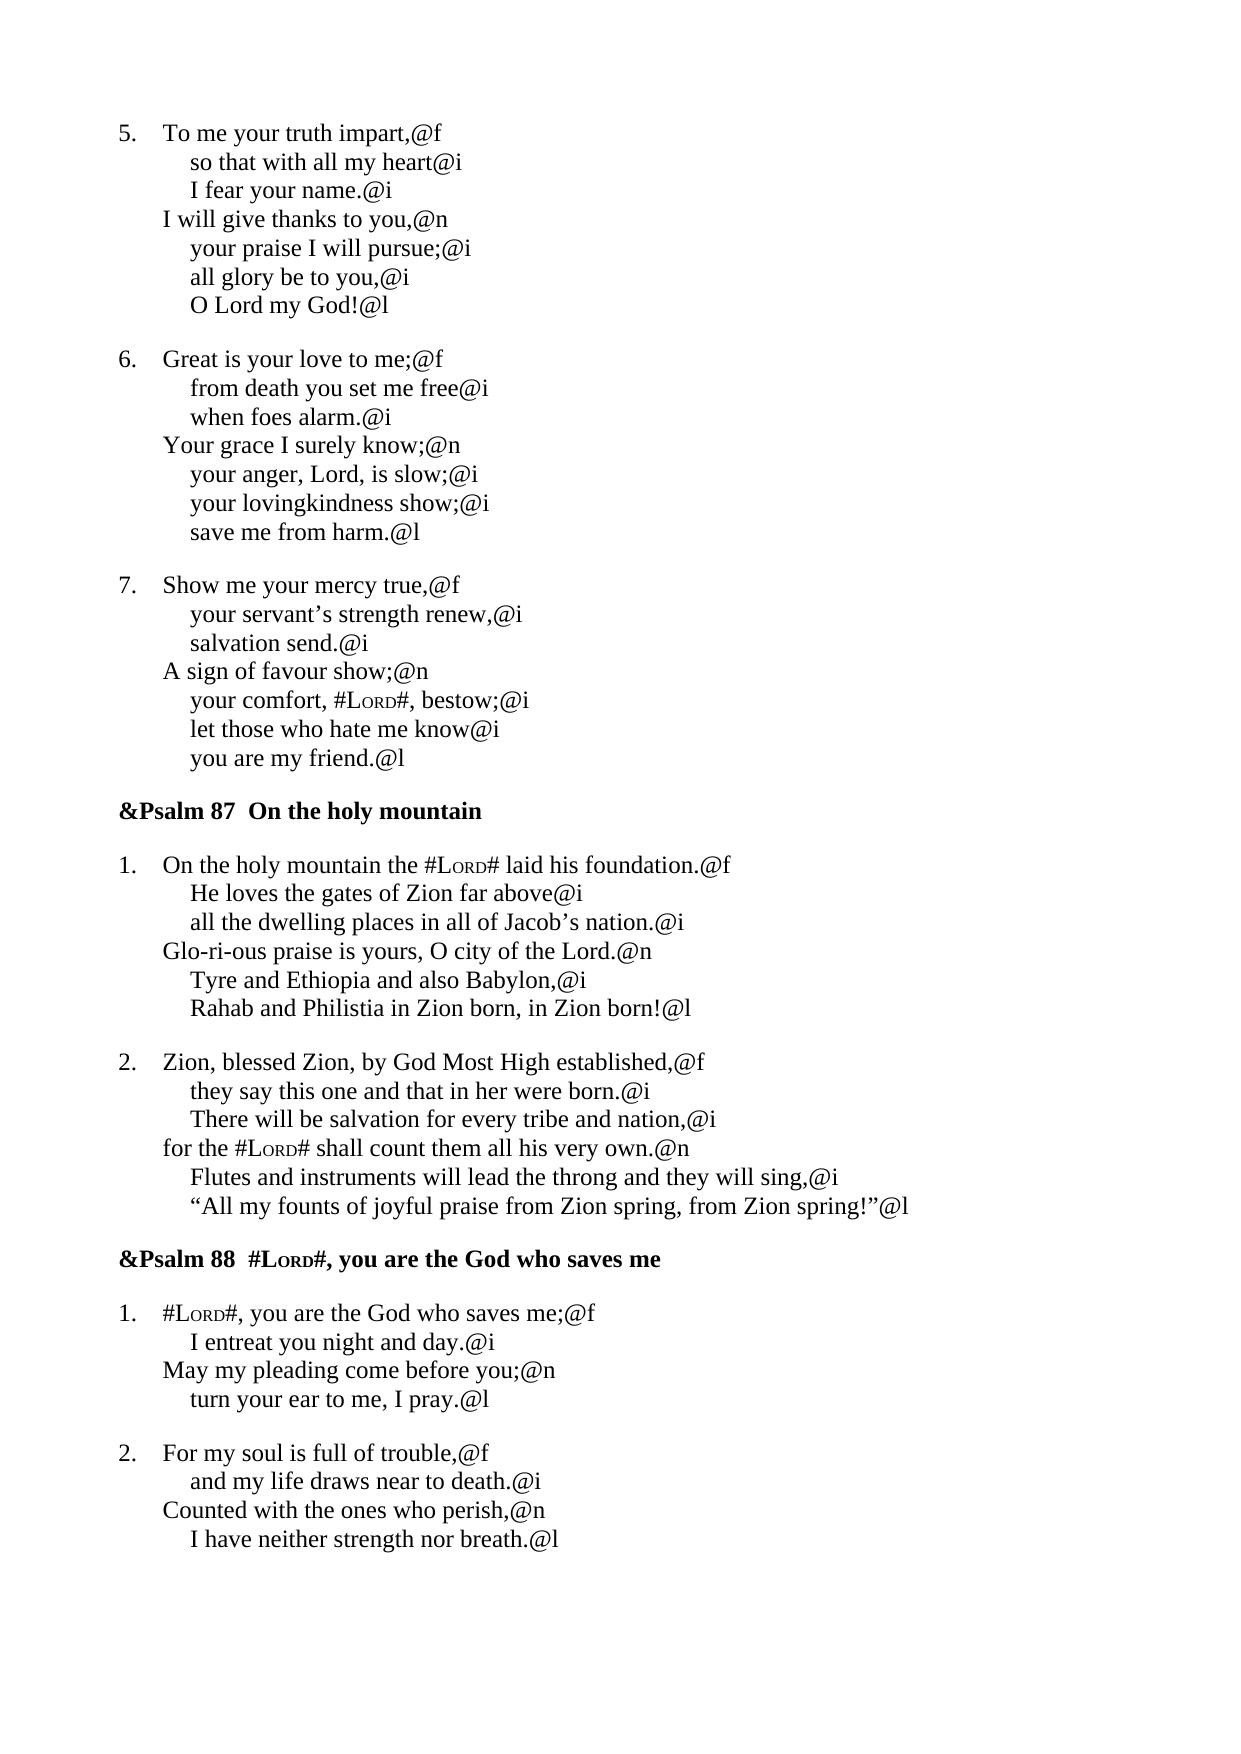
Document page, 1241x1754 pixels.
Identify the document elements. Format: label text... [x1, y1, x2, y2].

text 6. Great is your love to me;@f [118, 344, 1122, 373]
text all glory be to you,@i [171, 262, 1122, 291]
text There will be salvation for every tribe and nation,@i [171, 1104, 1122, 1133]
subtitle &Psalm 88 #Lord#, you are the God who saves me [118, 1244, 1122, 1273]
text 2. Zion, blessed Zion, by God Most High established,@f [118, 1047, 1122, 1076]
text salvation send.@i [171, 628, 1122, 656]
text let those who hate me know@i [171, 714, 1122, 743]
text I have neither strength nor breath.@l [171, 1524, 1122, 1553]
text for the #Lord# shall count them all his very own.@n [162, 1133, 1122, 1162]
text May my pleading come before you;@n [162, 1355, 1122, 1384]
text 1. On the holy mountain the #Lord# laid his foundation.@f [118, 850, 1122, 878]
text your servant’s strength renew,@i [171, 599, 1122, 628]
text Glo-ri-ous praise is yours, O city of the Lord.@n [162, 936, 1122, 965]
text all the dwelling places in all of Jacob’s nation.@i [171, 907, 1122, 936]
text you are my friend.@l [171, 743, 1122, 771]
text save me from harm.@l [171, 517, 1122, 545]
text Counted with the ones who perish,@n [162, 1495, 1122, 1524]
text turn your ear to me, I pray.@l [171, 1384, 1122, 1413]
text He loves the gates of Zion far above@i [171, 878, 1122, 907]
text your lovingkindness show;@i [171, 488, 1122, 517]
text “All my founts of joyful praise from Zion spring, from Zion spring!”@l [171, 1191, 1122, 1219]
text 7. Show me your mercy true,@f [118, 570, 1122, 599]
text they say this one and that in her were born.@i [171, 1076, 1122, 1104]
text your comfort, #Lord#, bestow;@i [171, 685, 1122, 714]
text your praise I will pursue;@i [171, 233, 1122, 262]
text and my life draws near to death.@i [171, 1466, 1122, 1495]
text your anger, Lord, is slow;@i [171, 459, 1122, 488]
text Your grace I surely know;@n [162, 430, 1122, 459]
text O Lord my God!@l [171, 291, 1122, 319]
text 2. For my soul is full of trouble,@f [118, 1438, 1122, 1466]
text I will give thanks to you,@n [162, 204, 1122, 233]
text so that with all my heart@i [171, 147, 1122, 176]
text Flutes and instruments will lead the throng and they will sing,@i [171, 1162, 1122, 1191]
text when foes alarm.@i [171, 402, 1122, 430]
text 1. #Lord#, you are the God who saves me;@f [118, 1298, 1122, 1327]
text Rahab and Philistia in Zion born, in Zion born!@l [171, 993, 1122, 1022]
subtitle &Psalm 87 On the holy mountain [118, 796, 1122, 825]
text from death you set me free@i [171, 373, 1122, 402]
text A sign of favour show;@n [162, 656, 1122, 685]
text I entreat you night and day.@i [171, 1327, 1122, 1355]
text Tyre and Ethiopia and also Babylon,@i [171, 965, 1122, 993]
text 5. To me your truth impart,@f [118, 118, 1122, 147]
text I fear your name.@i [171, 176, 1122, 204]
